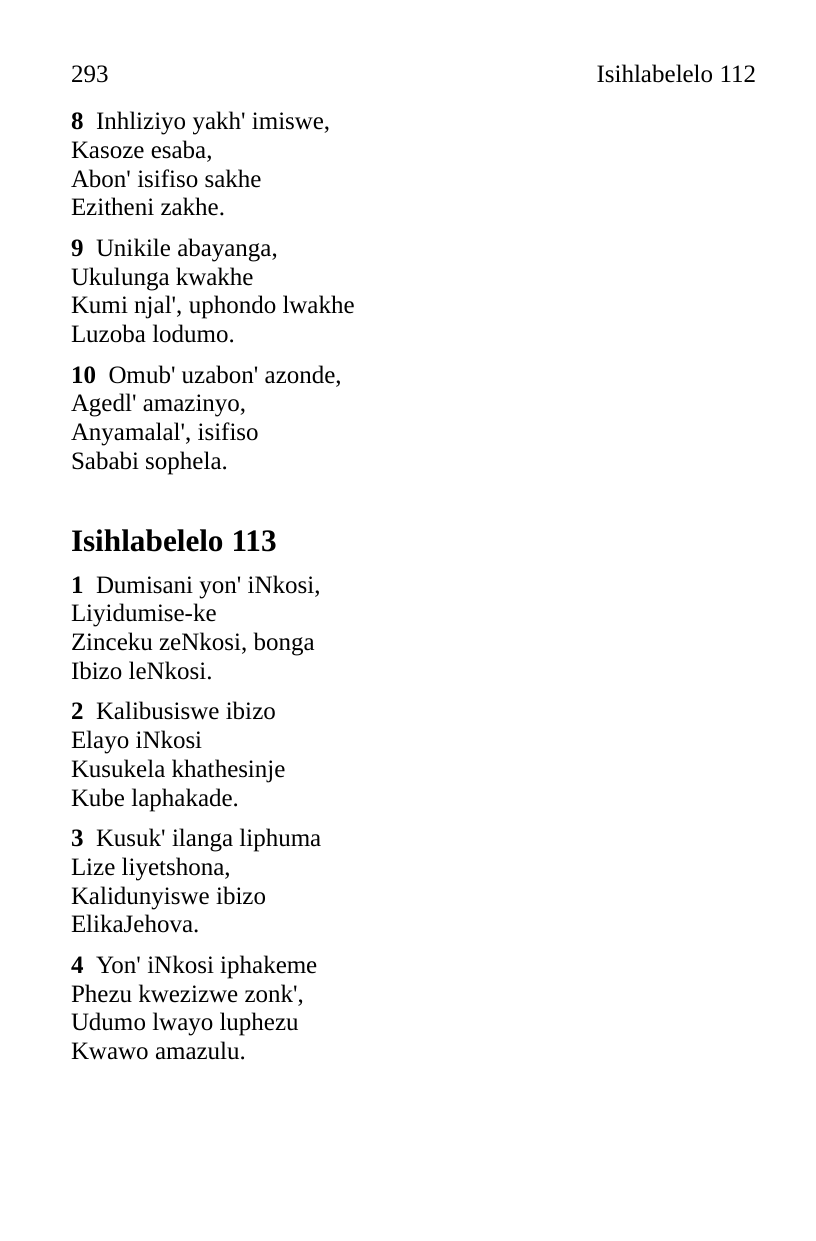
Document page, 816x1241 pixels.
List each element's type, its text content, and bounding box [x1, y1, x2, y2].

text ElikaJehova. [71, 909, 756, 938]
text Kumi njal', uphondo lwakhe [71, 291, 756, 319]
text 2 Kalibusiswe ibizo [71, 696, 756, 725]
text 8 Inhliziyo yakh' imiswe, [71, 106, 756, 135]
text 1 Dumisani yon' iNkosi, [71, 570, 756, 598]
text Elayo iNkosi [71, 725, 756, 754]
text 3 Kusuk' ilanga liphuma [71, 823, 756, 852]
text Ukulunga kwakhe [71, 262, 756, 291]
text Lize liyetshona, [71, 852, 756, 881]
text Liyidumise-ke [71, 598, 756, 627]
text 9 Unikile abayanga, [71, 233, 756, 262]
text Ibizo leNkosi. [71, 656, 756, 685]
text Kusukela khathesinje [71, 754, 756, 783]
text Anyamalal', isifiso [71, 417, 756, 446]
text Phezu kwezizwe zonk', [71, 979, 756, 1007]
text Agedl' amazinyo, [71, 388, 756, 417]
text Isihlabelelo 113 [71, 522, 756, 558]
text Kwawo amazulu. [71, 1036, 756, 1065]
text Kasoze esaba, [71, 135, 756, 164]
text Luzoba lodumo. [71, 319, 756, 348]
text Ezitheni zakhe. [71, 192, 756, 221]
text Kalidunyiswe ibizo [71, 881, 756, 909]
text Sababi sophela. [71, 446, 756, 475]
text 10 Omub' uzabon' azonde, [71, 360, 756, 388]
text Zinceku zeNkosi, bonga [71, 627, 756, 656]
text Abon' isifiso sakhe [71, 164, 756, 192]
text 4 Yon' iNkosi iphakeme [71, 950, 756, 979]
text Kube laphakade. [71, 783, 756, 811]
text Udumo lwayo luphezu [71, 1007, 756, 1036]
